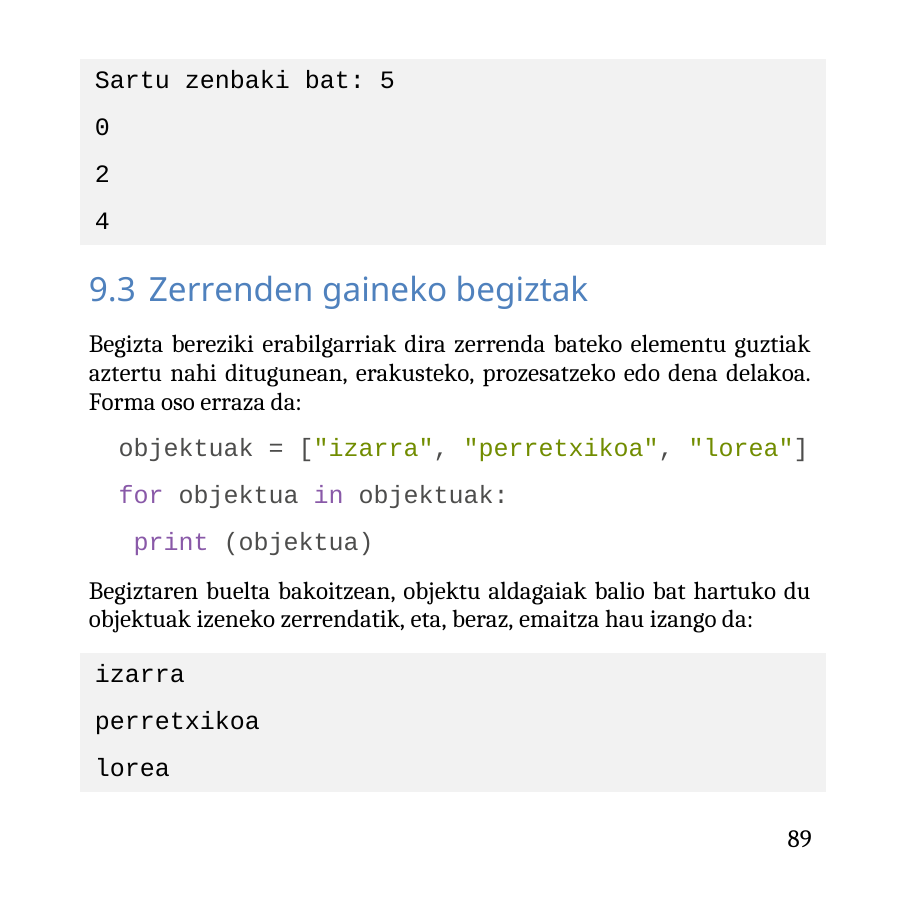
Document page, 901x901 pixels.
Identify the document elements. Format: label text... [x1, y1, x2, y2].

text 4 [86, 200, 820, 239]
text print (objektua) [118, 529, 811, 558]
text perretxikoa [86, 700, 820, 737]
text Sartu zenbaki bat: 5 [86, 65, 820, 96]
text Begiztaren buelta bakoitzean, objektu aldagaiak balio bat hartuko du objektuak izeneko zerrendatik, eta, beraz, emaitza hau izango da: [89, 577, 811, 634]
text izarra [86, 659, 820, 689]
subtitle Zerrenden gaineko begiztak [89, 266, 811, 312]
text 0 [86, 106, 820, 143]
text for objektua in objektuak: [118, 482, 811, 511]
text 2 [86, 153, 820, 190]
text objektuak = ["izarra", "perretxikoa", "lorea"] [118, 435, 811, 464]
text Begizta bereziki erabilgarriak dira zerrenda bateko elementu guztiak aztertu nahi ditugunean, erakusteko, prozesatzeko edo dena delakoa. Forma oso erraza da: [89, 330, 811, 417]
text lorea [86, 747, 820, 786]
